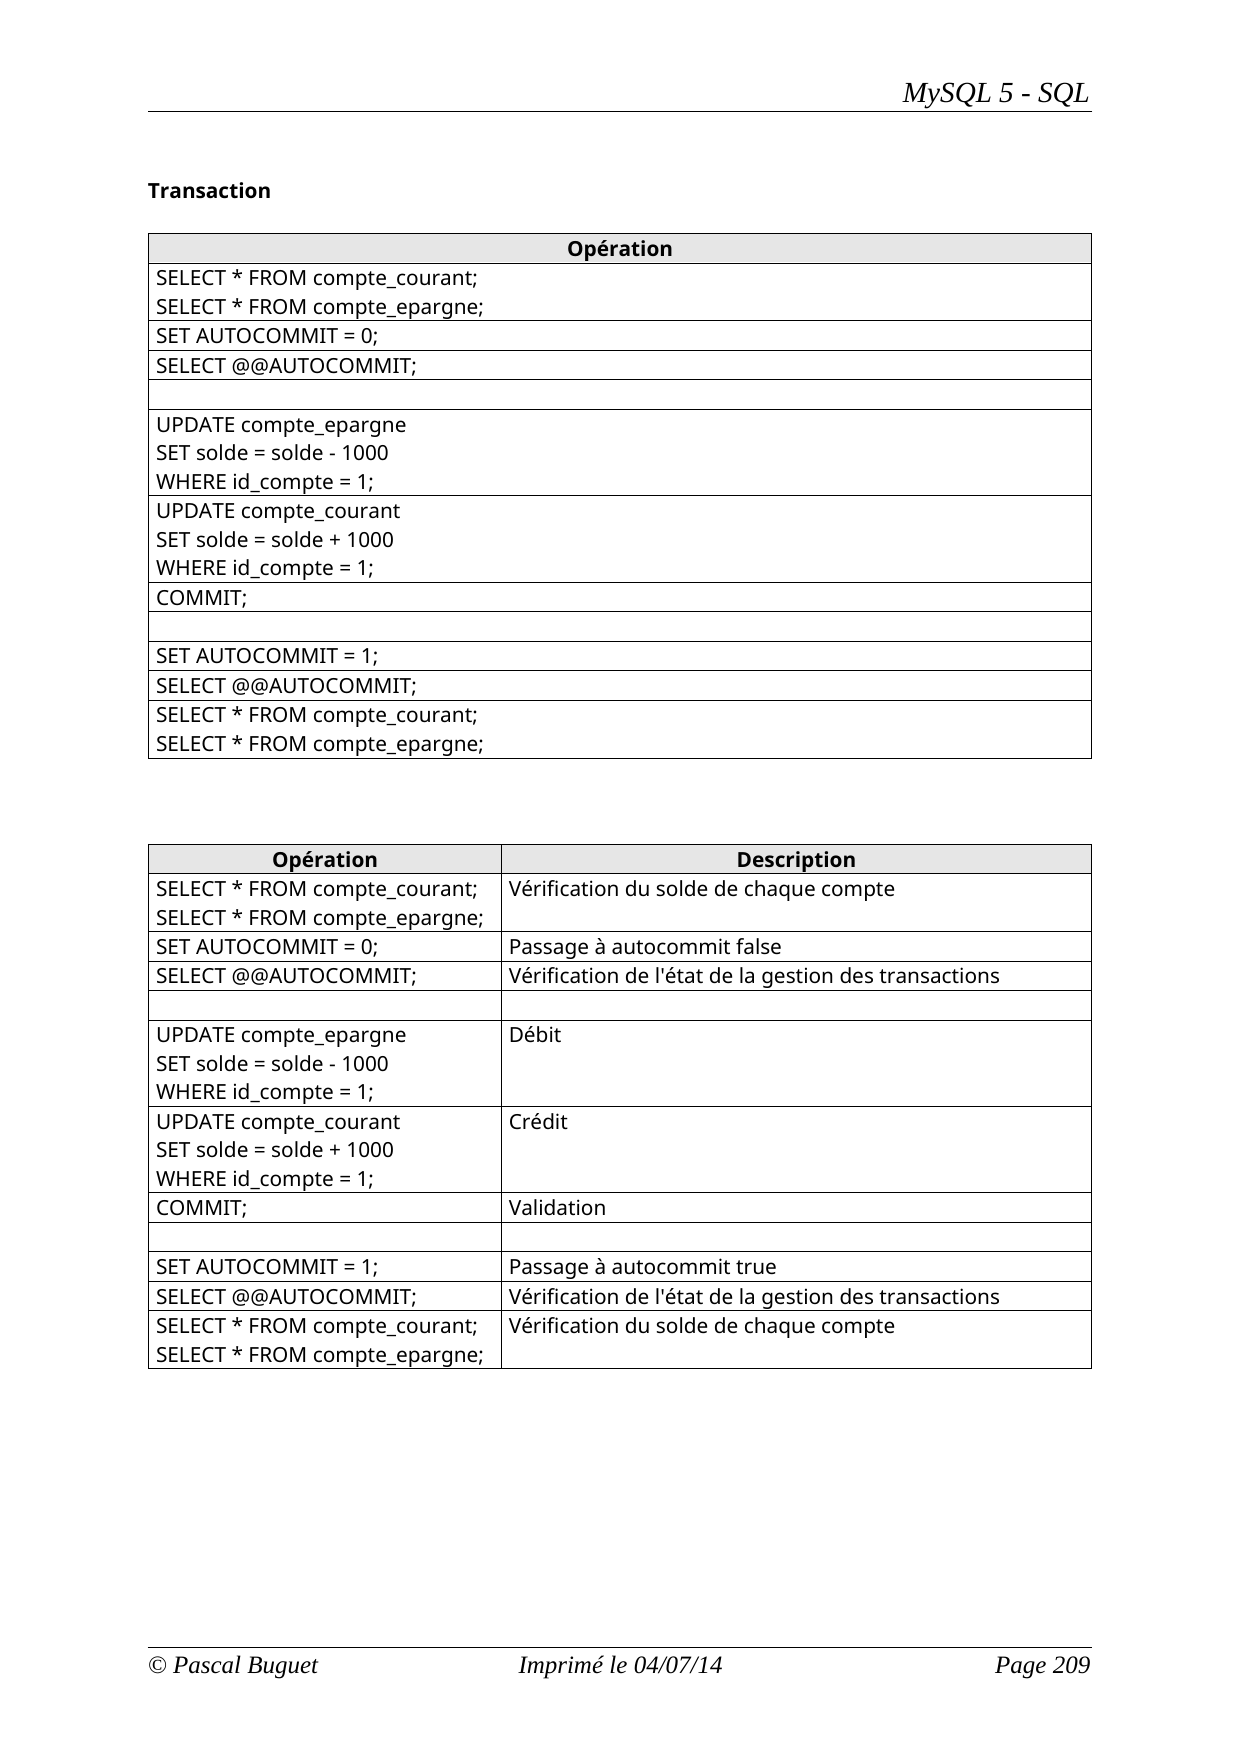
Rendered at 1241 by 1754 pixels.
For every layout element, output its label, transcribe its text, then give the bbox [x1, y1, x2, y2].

table_cell SET AUTOCOMMIT = 1; [149, 1252, 501, 1281]
table_header Opération [149, 234, 1091, 262]
table_cell UPDATE compte_epargne SET solde = solde - 1000 WHERE id_compte = 1; [149, 410, 1091, 495]
table_cell SELECT * FROM compte_courant; SELECT * FROM compte_epargne; [149, 1311, 501, 1368]
table_cell UPDATE compte_courant SET solde = solde + 1000 WHERE id_compte = 1; [149, 496, 1091, 582]
table_cell Passage à autocommit true [502, 1252, 1091, 1281]
table_cell Vérification de l'état de la gestion des transactions [502, 962, 1091, 990]
table_cell Vérification du solde de chaque compte [502, 874, 1091, 931]
table_cell SELECT * FROM compte_courant; SELECT * FROM compte_epargne; [149, 264, 1091, 320]
table_cell [502, 1223, 1091, 1251]
table_cell SELECT * FROM compte_courant; SELECT * FROM compte_epargne; [149, 874, 501, 931]
table_cell SELECT @@AUTOCOMMIT; [149, 671, 1091, 699]
table_cell Passage à autocommit false [502, 932, 1091, 961]
table_cell [149, 380, 1091, 409]
table_cell COMMIT; [149, 583, 1091, 611]
table_cell SELECT @@AUTOCOMMIT; [149, 962, 501, 990]
table_cell [149, 991, 501, 1019]
table_cell COMMIT; [149, 1193, 501, 1222]
table_cell [502, 991, 1091, 1019]
table_cell UPDATE compte_epargne SET solde = solde - 1000 WHERE id_compte = 1; [149, 1021, 501, 1106]
table_cell SET AUTOCOMMIT = 0; [149, 932, 501, 961]
table_header Description [502, 845, 1091, 873]
table_cell [149, 1223, 501, 1251]
table_cell SET AUTOCOMMIT = 1; [149, 642, 1091, 670]
table_header Opération [149, 845, 501, 873]
table_cell Vérification de l'état de la gestion des transactions [502, 1282, 1091, 1310]
table_cell Validation [502, 1193, 1091, 1222]
table_cell SELECT @@AUTOCOMMIT; [149, 351, 1091, 379]
table_cell Vérification du solde de chaque compte [502, 1311, 1091, 1368]
table_cell Débit [502, 1021, 1091, 1106]
table_cell Crédit [502, 1107, 1091, 1192]
text Transaction [148, 176, 1092, 204]
table_cell UPDATE compte_courant SET solde = solde + 1000 WHERE id_compte = 1; [149, 1107, 501, 1192]
table_cell SET AUTOCOMMIT = 0; [149, 321, 1091, 350]
table_cell SELECT @@AUTOCOMMIT; [149, 1282, 501, 1310]
table_cell SELECT * FROM compte_courant; SELECT * FROM compte_epargne; [149, 701, 1091, 757]
table_cell [149, 612, 1091, 641]
